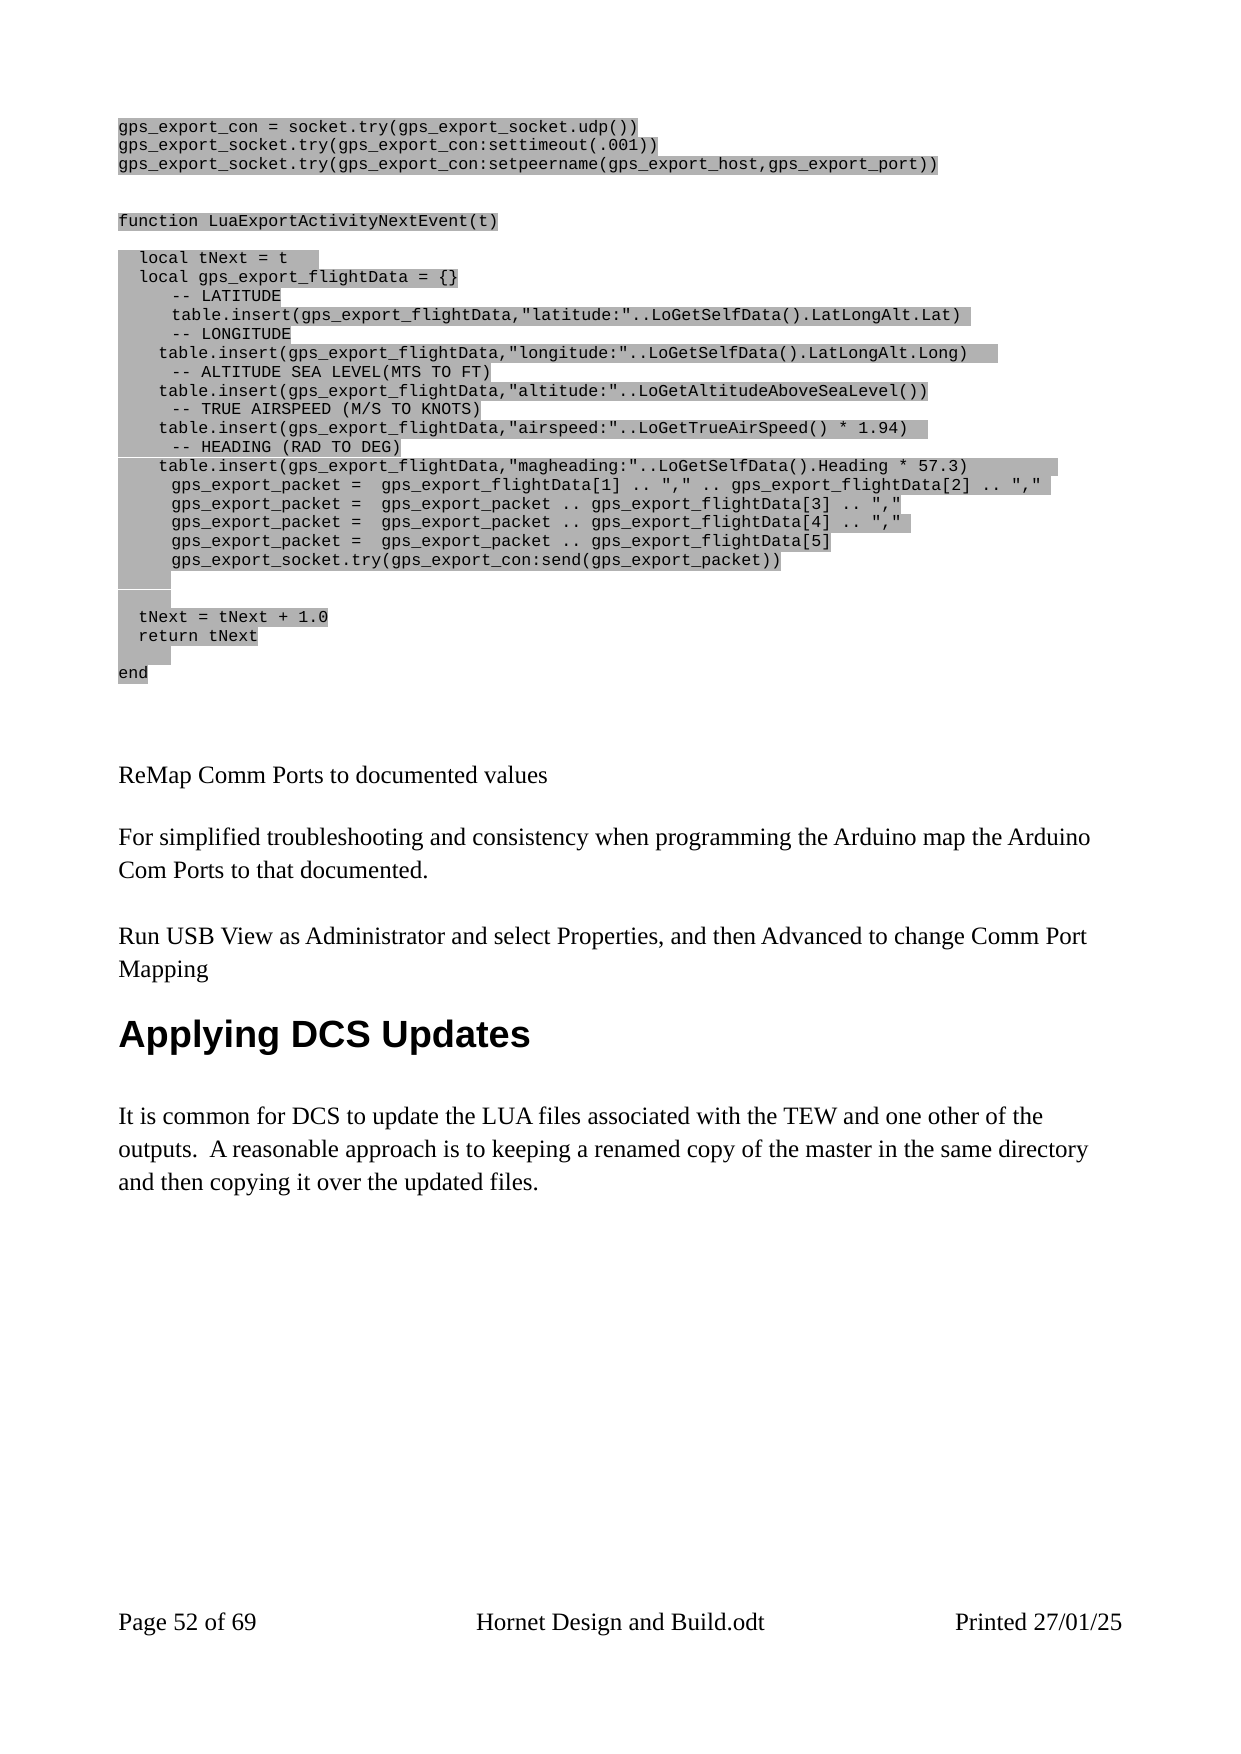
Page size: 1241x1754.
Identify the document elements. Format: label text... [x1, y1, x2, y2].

text gps_export_packet = gps_export_flightData[1] .. "," .. gps_export_flightData[2] .. "," [118, 476, 1181, 495]
text It is common for DCS to update the LUA files associated with the TEW and one other of the outputs. A reasonable approach is to keeping a renamed copy of the master in the same directory and then copying it over the updated files. [118, 1101, 1122, 1196]
text gps_export_packet = gps_export_packet .. gps_export_flightData[5] [118, 533, 1181, 552]
text gps_export_socket.try(gps_export_con:setpeername(gps_export_host,gps_export_port)) [118, 156, 1181, 175]
text tNext = tNext + 1.0 [118, 608, 1181, 627]
text gps_export_packet = gps_export_packet .. gps_export_flightData[4] .. "," [118, 514, 1181, 533]
text -- LATITUDE [118, 288, 1181, 307]
text gps_export_socket.try(gps_export_con:settimeout(.001)) [118, 137, 1181, 156]
text -- LONGITUDE [118, 326, 1181, 344]
text table.insert(gps_export_flightData,"latitude:"..LoGetSelfData().LatLongAlt.Lat) [118, 307, 1181, 326]
text For simplified troubleshooting and consistency when programming the Arduino map the Arduino Com Ports to that documented. [118, 822, 1122, 884]
text function LuaExportActivityNextEvent(t) [118, 212, 1181, 231]
text -- ALTITUDE SEA LEVEL(MTS TO FT) [118, 363, 1181, 382]
text -- HEADING (RAD TO DEG) [118, 439, 1181, 457]
text -- TRUE AIRSPEED (M/S TO KNOTS) [118, 401, 1181, 420]
text end [118, 665, 1181, 684]
text Run USB View as Administrator and select Properties, and then Advanced to change Comm Port Mapping [118, 921, 1122, 983]
text gps_export_packet = gps_export_packet .. gps_export_flightData[3] .. "," [118, 495, 1181, 514]
text local tNext = t [118, 250, 1181, 269]
text gps_export_socket.try(gps_export_con:send(gps_export_packet)) [118, 552, 1181, 571]
text table.insert(gps_export_flightData,"magheading:"..LoGetSelfData().Heading * 57.3) [118, 457, 1181, 476]
text local gps_export_flightData = {} [118, 269, 1181, 288]
text return tNext [118, 627, 1181, 646]
subtitle Applying DCS Updates [118, 1012, 1122, 1056]
text table.insert(gps_export_flightData,"longitude:"..LoGetSelfData().LatLongAlt.Long) [118, 344, 1181, 363]
text ReMap Comm Ports to documented values [118, 760, 1122, 789]
text table.insert(gps_export_flightData,"airspeed:"..LoGetTrueAirSpeed() * 1.94) [118, 420, 1181, 439]
text gps_export_con = socket.try(gps_export_socket.udp()) [118, 118, 1181, 137]
text table.insert(gps_export_flightData,"altitude:"..LoGetAltitudeAboveSeaLevel()) [118, 382, 1181, 401]
